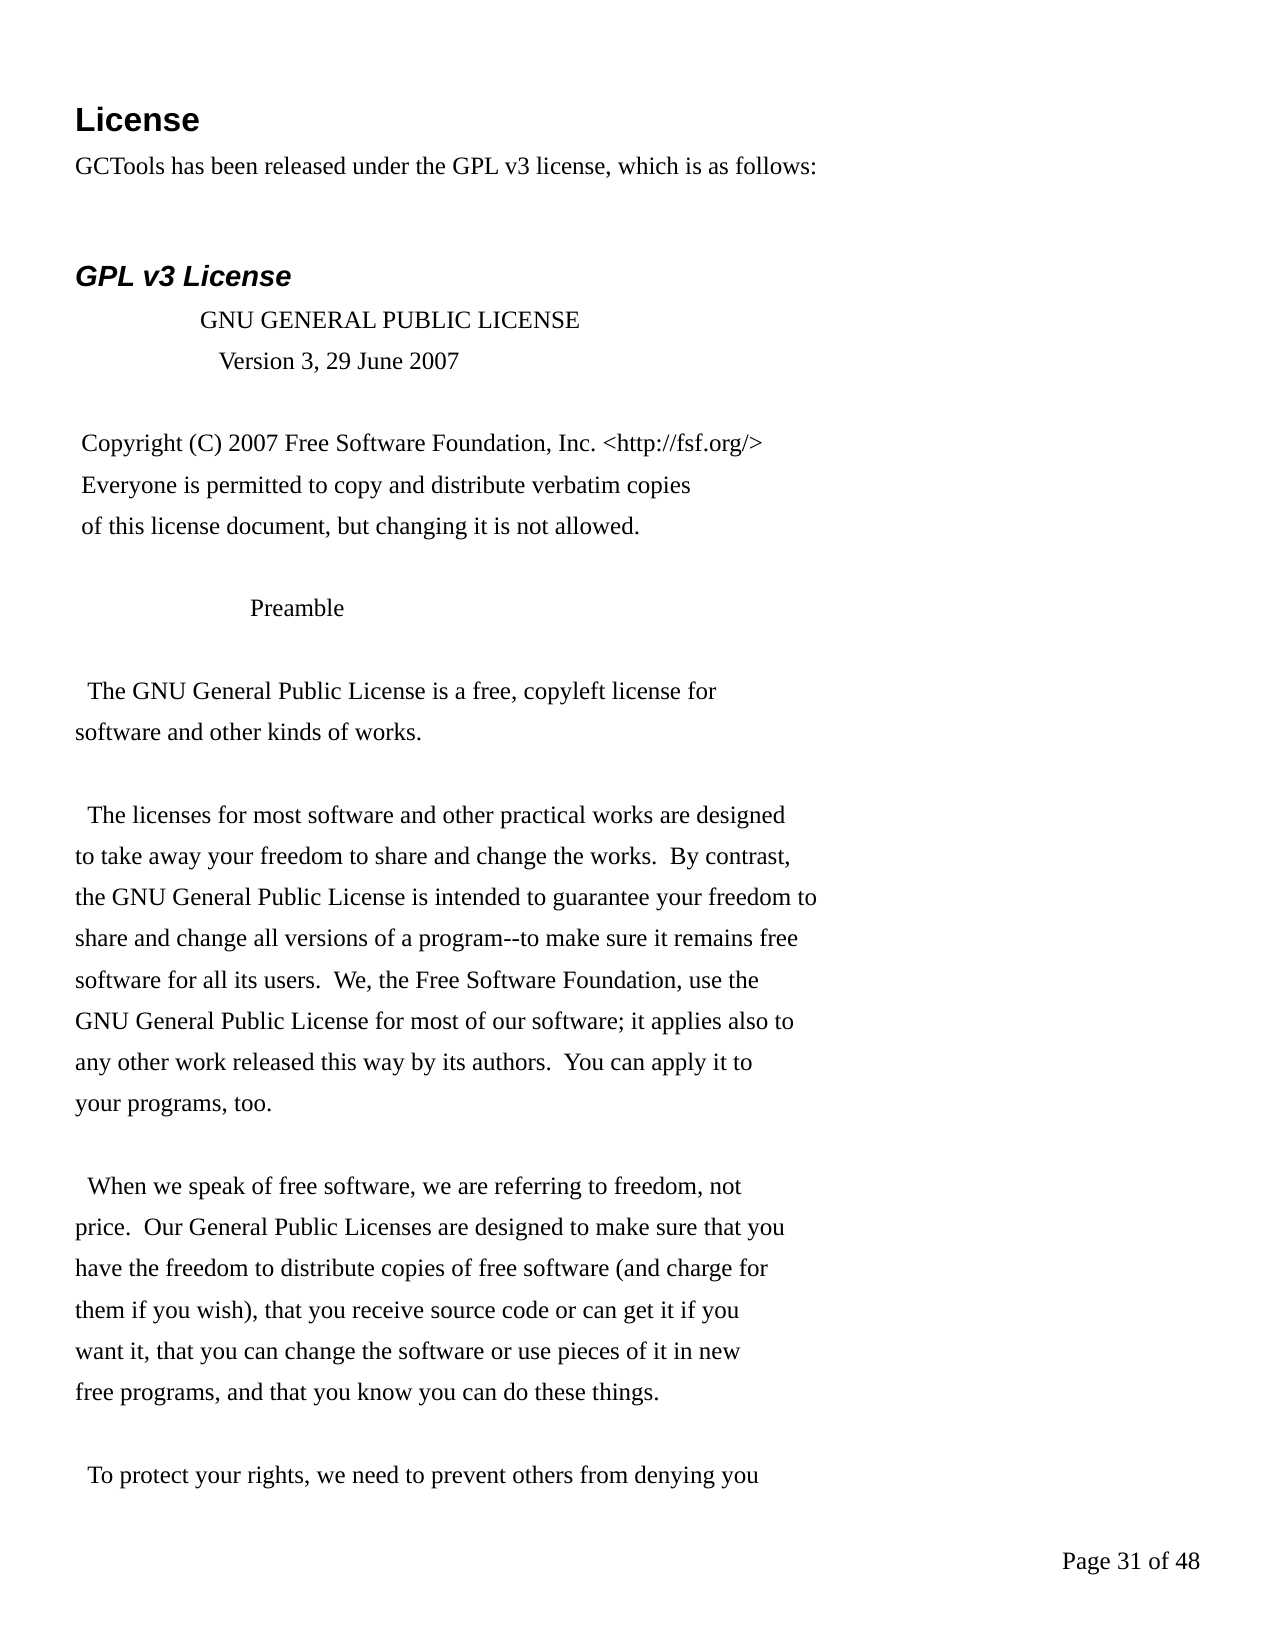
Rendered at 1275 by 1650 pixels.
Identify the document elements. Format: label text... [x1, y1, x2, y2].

text price. Our General Public Licenses are designed to make sure that you [75, 1212, 1200, 1241]
text Version 3, 29 June 2007 [75, 346, 1200, 375]
text To protect your rights, we need to prevent others from denying you [75, 1460, 1200, 1488]
text of this license document, but changing it is not allowed. [75, 511, 1200, 540]
text free programs, and that you know you can do these things. [75, 1377, 1200, 1406]
text Everyone is permitted to copy and distribute verbatim copies [75, 470, 1200, 498]
text GNU General Public License for most of our software; it applies also to [75, 1006, 1200, 1035]
text Preamble [75, 593, 1200, 622]
text software and other kinds of works. [75, 717, 1200, 746]
text them if you wish), that you receive source code or can get it if you [75, 1295, 1200, 1323]
text want it, that you can change the software or use pieces of it in new [75, 1336, 1200, 1365]
text have the freedom to distribute copies of free software (and charge for [75, 1253, 1200, 1282]
text software for all its users. We, the Free Software Foundation, use the [75, 965, 1200, 993]
text your programs, too. [75, 1088, 1200, 1117]
text any other work released this way by its authors. You can apply it to [75, 1047, 1200, 1076]
subtitle License [75, 100, 1200, 139]
text the GNU General Public License is intended to guarantee your freedom to [75, 882, 1200, 911]
text GNU GENERAL PUBLIC LICENSE [75, 305, 1200, 333]
text The licenses for most software and other practical works are designed [75, 800, 1200, 828]
text When we speak of free software, we are referring to freedom, not [75, 1171, 1200, 1200]
text to take away your freedom to share and change the works. By contrast, [75, 841, 1200, 870]
text GCTools has been released under the GPL v3 license, which is as follows: [75, 151, 1200, 180]
text Copyright (C) 2007 Free Software Foundation, Inc. <http://fsf.org/> [75, 428, 1200, 457]
subtitle GPL v3 License [75, 259, 1200, 292]
text The GNU General Public License is a free, copyleft license for [75, 676, 1200, 705]
text share and change all versions of a program--to make sure it remains free [75, 923, 1200, 952]
